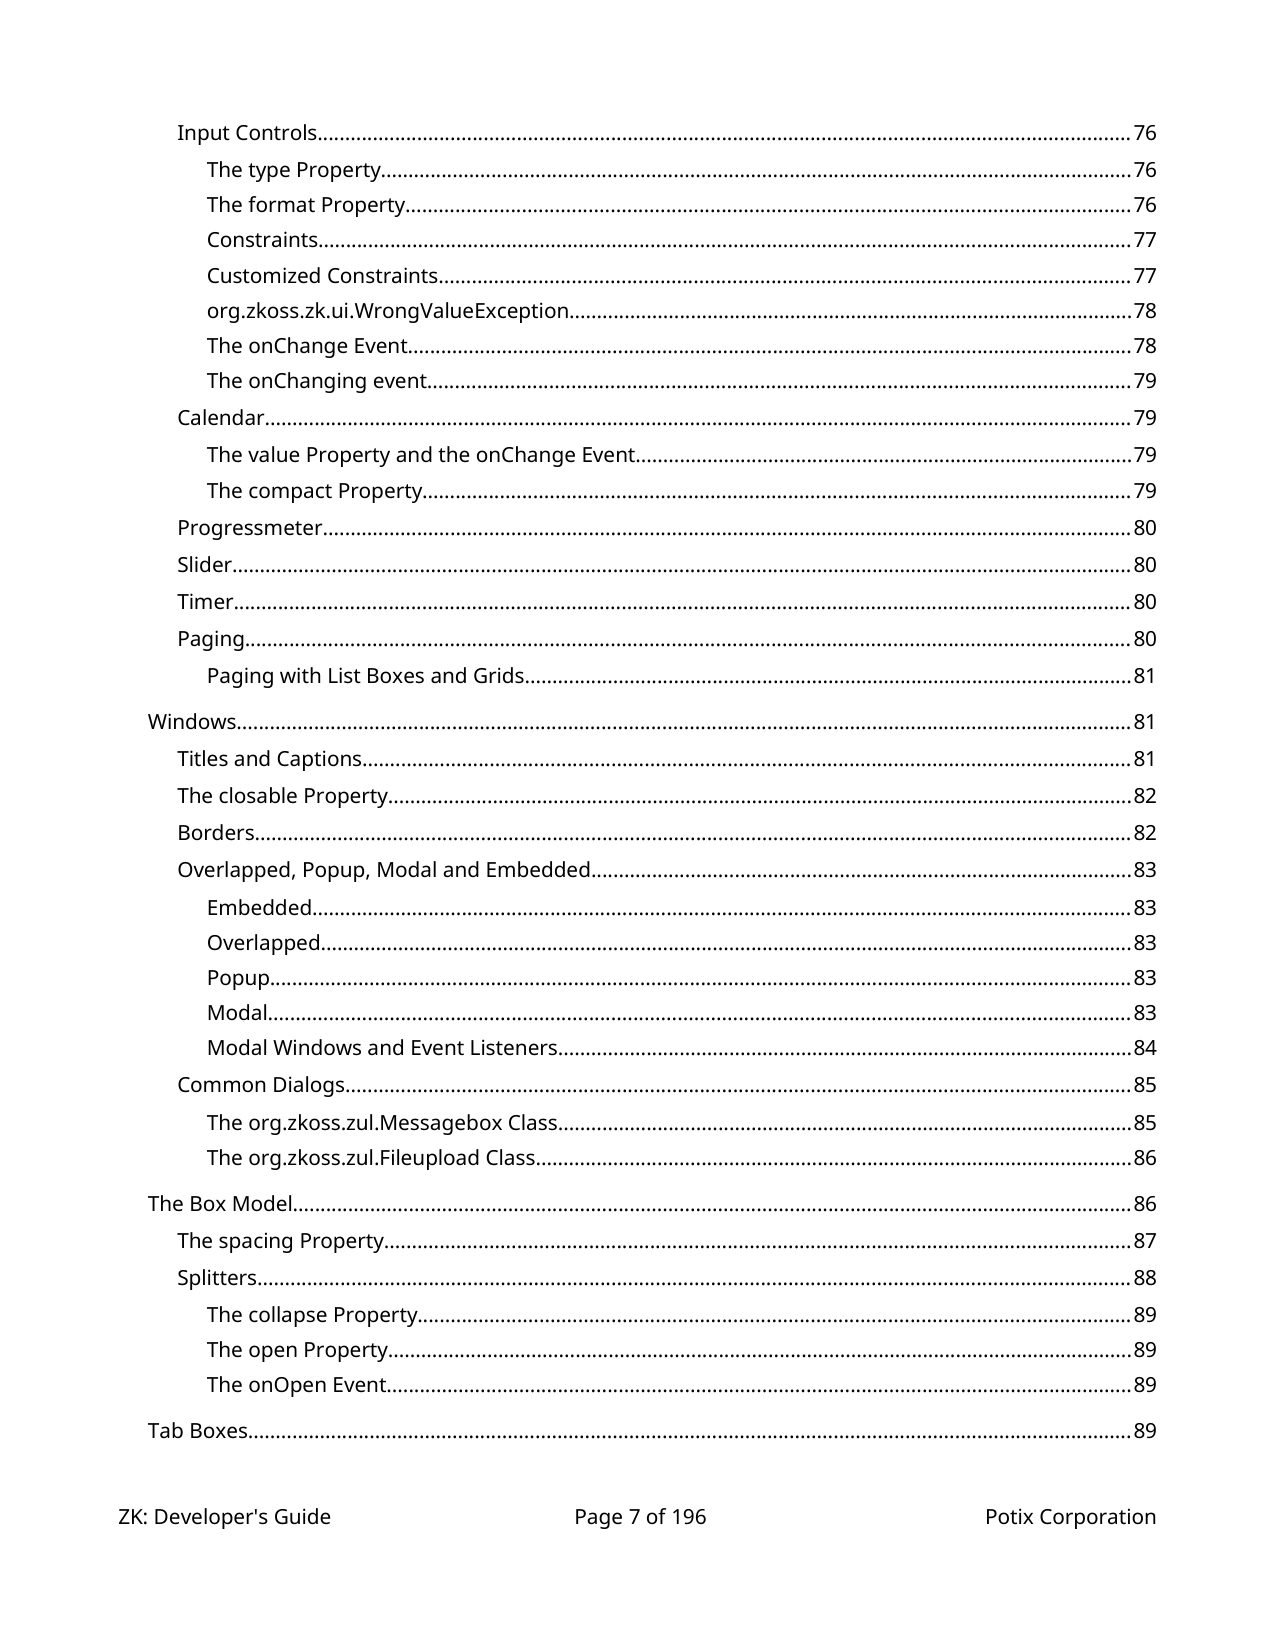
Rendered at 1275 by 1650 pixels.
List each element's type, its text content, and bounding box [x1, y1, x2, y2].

text The org.zkoss.zul.Fileupload Class 86 [207, 1143, 1157, 1171]
text Embedded 83 [207, 893, 1157, 921]
text Timer 80 [177, 587, 1157, 615]
text org.zkoss.zk.ui.WrongValueException 78 [207, 296, 1157, 324]
text Modal 83 [207, 998, 1157, 1026]
text Popup 83 [207, 963, 1157, 991]
text Calendar 79 [177, 403, 1157, 432]
text Paging 80 [177, 624, 1157, 652]
text The type Property 76 [207, 155, 1157, 183]
text Input Controls 76 [177, 118, 1157, 146]
text Splitters 88 [177, 1263, 1157, 1291]
text The closable Property 82 [177, 781, 1157, 809]
text The spacing Property 87 [177, 1226, 1157, 1254]
text Modal Windows and Event Listeners 84 [207, 1033, 1157, 1062]
text Windows 81 [148, 707, 1157, 735]
text The onChange Event 78 [207, 331, 1157, 359]
text Titles and Captions 81 [177, 744, 1157, 772]
text The Box Model 86 [148, 1189, 1157, 1217]
text Overlapped, Popup, Modal and Embedded 83 [177, 856, 1157, 884]
text The onOpen Event 89 [207, 1370, 1157, 1399]
text The collapse Property 89 [207, 1300, 1157, 1328]
text The onChanging event 79 [207, 366, 1157, 395]
text Progressmeter 80 [177, 513, 1157, 541]
text The value Property and the onChange Event 79 [207, 441, 1157, 469]
text Slider 80 [177, 550, 1157, 578]
text Overlapped 83 [207, 928, 1157, 956]
text Constraints 77 [207, 226, 1157, 254]
text The format Property 76 [207, 190, 1157, 219]
text The compact Property 79 [207, 476, 1157, 504]
text Borders 82 [177, 818, 1157, 847]
text The org.zkoss.zul.Messagebox Class 85 [207, 1108, 1157, 1136]
text Tab Boxes 89 [148, 1416, 1157, 1444]
text Paging with List Boxes and Grids 81 [207, 661, 1157, 689]
text Common Dialogs 85 [177, 1071, 1157, 1099]
text The open Property 89 [207, 1335, 1157, 1363]
text Customized Constraints 77 [207, 261, 1157, 289]
